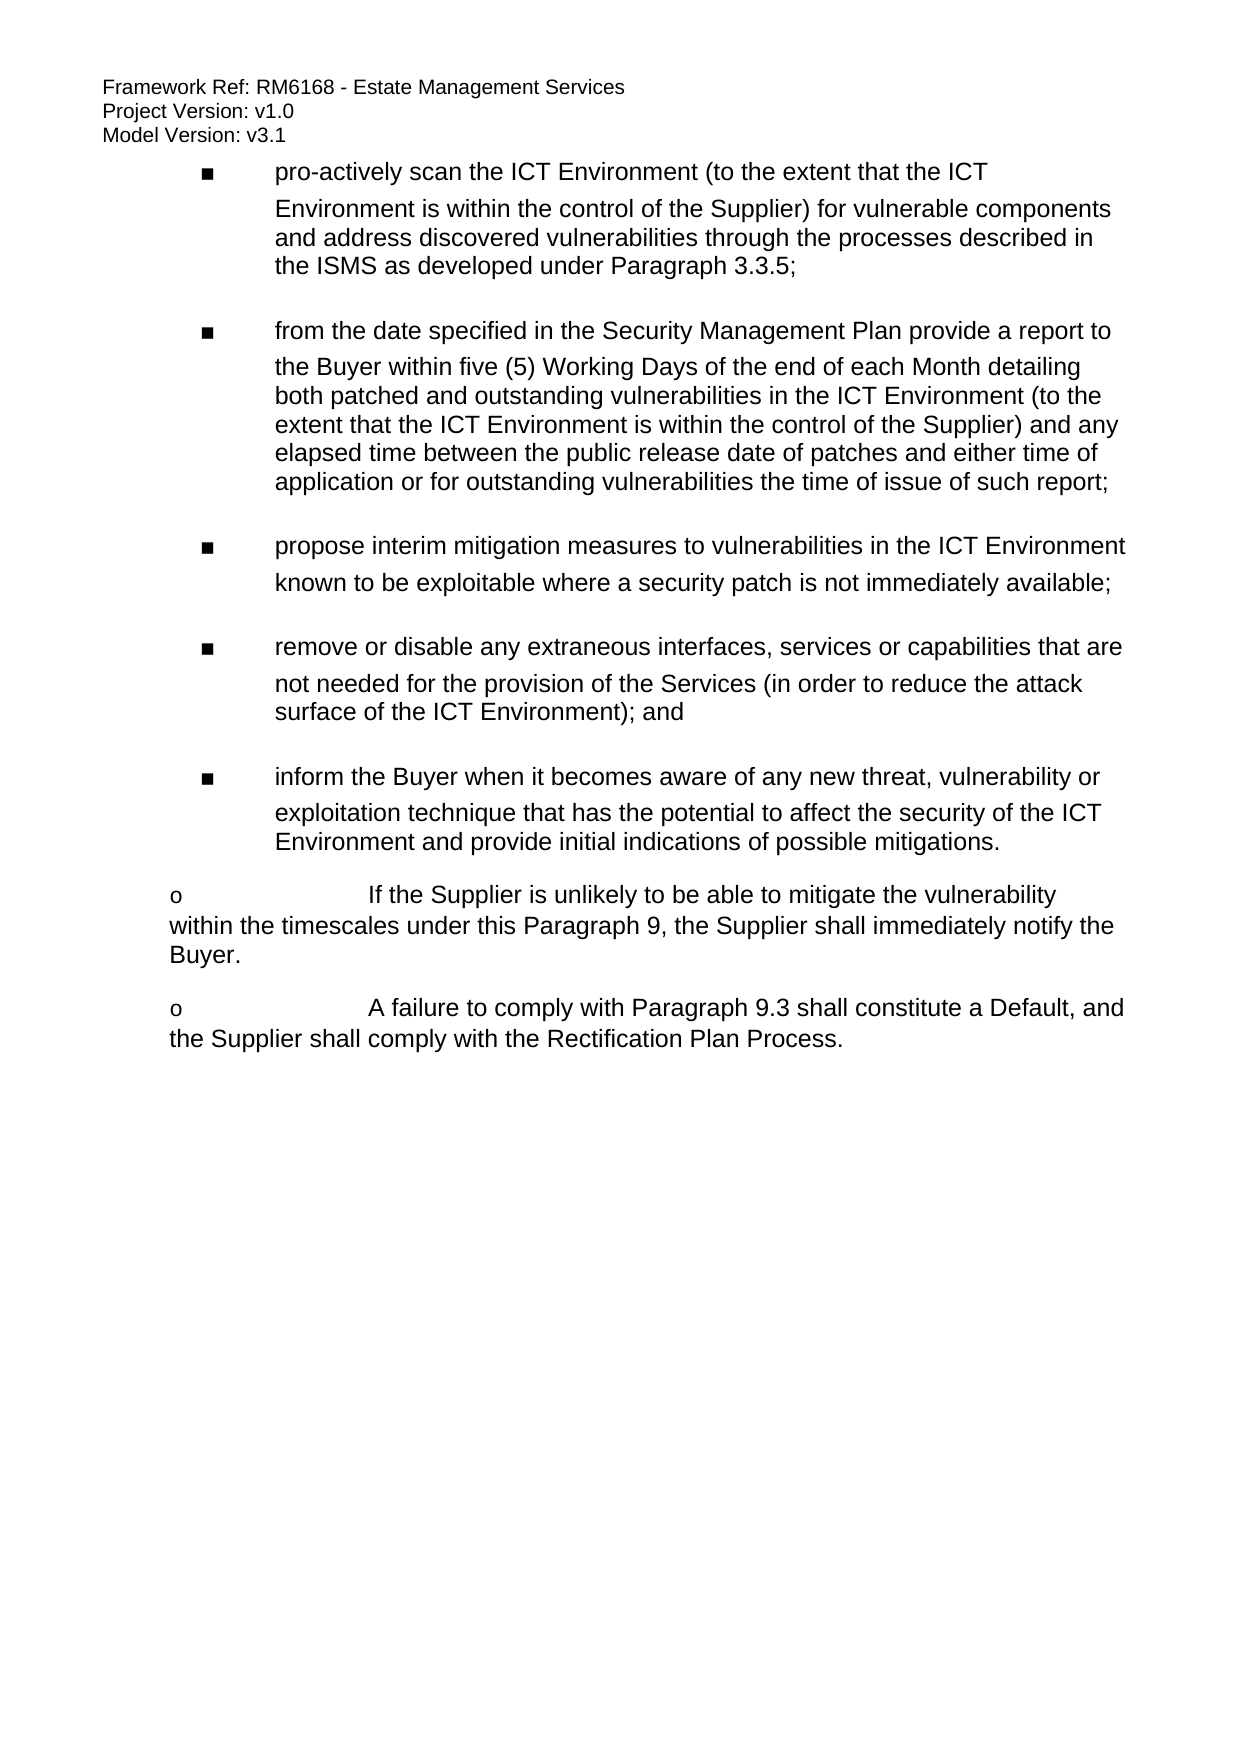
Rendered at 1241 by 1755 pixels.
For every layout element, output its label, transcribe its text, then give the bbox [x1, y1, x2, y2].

list If the Supplier is unlikely to be able to mitigate the vulnerability within the timescales under this Paragraph 9, the Supplier shall immediately notify the Buyer. [169, 881, 1128, 968]
list pro-actively scan the ICT Environment (to the extent that the ICT Environment is within the control of the Supplier) for vulnerable components and address discovered vulnerabilities through the processes described in the ISMS as developed under Paragraph 3.3.5; [199, 147, 1128, 280]
list propose interim mitigation measures to vulnerabilities in the ICT Environment known to be exploitable where a security patch is not immediately available; [199, 521, 1128, 597]
list inform the Buyer when it becomes aware of any new threat, vulnerability or exploitation technique that has the potential to affect the security of the ICT Environment and provide initial indications of possible mitigations. [199, 751, 1128, 856]
list A failure to comply with Paragraph 9.3 shall constitute a Default, and the Supplier shall comply with the Rectification Plan Process. [169, 993, 1128, 1052]
list from the date specified in the Security Management Plan provide a report to the Buyer within five (5) Working Days of the end of each Month detailing both patched and outstanding vulnerabilities in the ICT Environment (to the extent that the ICT Environment is within the control of the Supplier) and any elapsed time between the public release date of patches and either time of application or for outstanding vulnerabilities the time of issue of such report; [199, 305, 1128, 496]
list remove or disable any extraneous interfaces, services or capabilities that are not needed for the provision of the Services (in order to reduce the attack surface of the ICT Environment); and [199, 622, 1128, 726]
